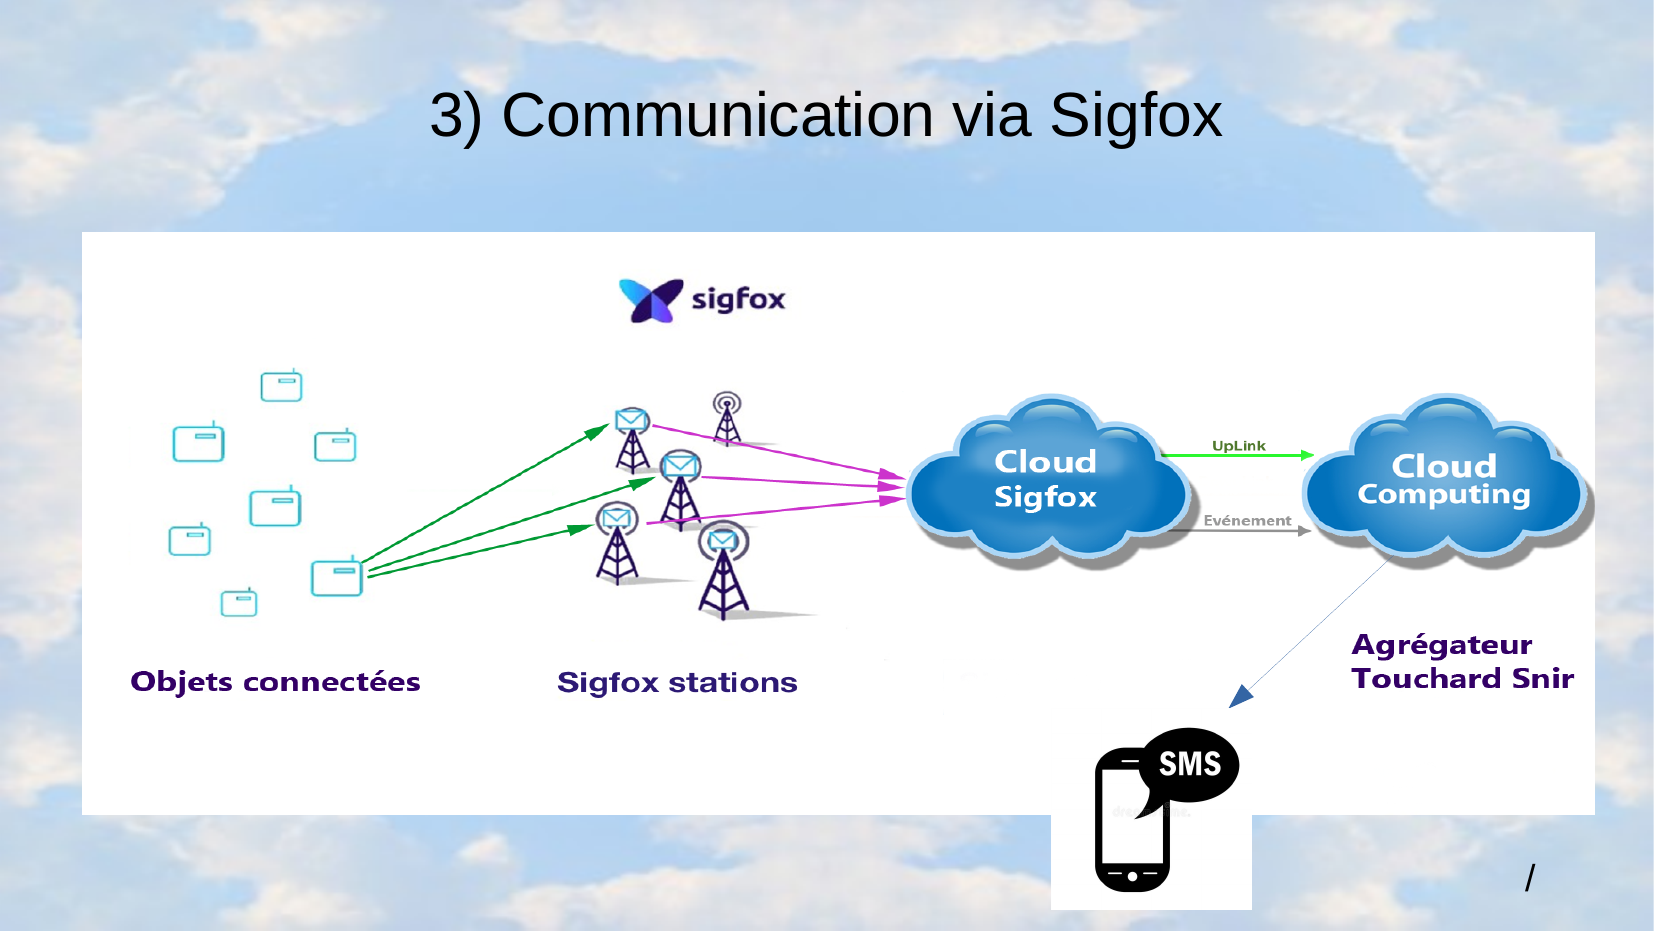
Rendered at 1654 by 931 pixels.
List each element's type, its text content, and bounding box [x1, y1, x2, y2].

picture [0, 0, 1654, 931]
text_box <numéro>/ [1500, 850, 1654, 921]
title 3) Communication via Sigfox [82, 37, 1571, 193]
